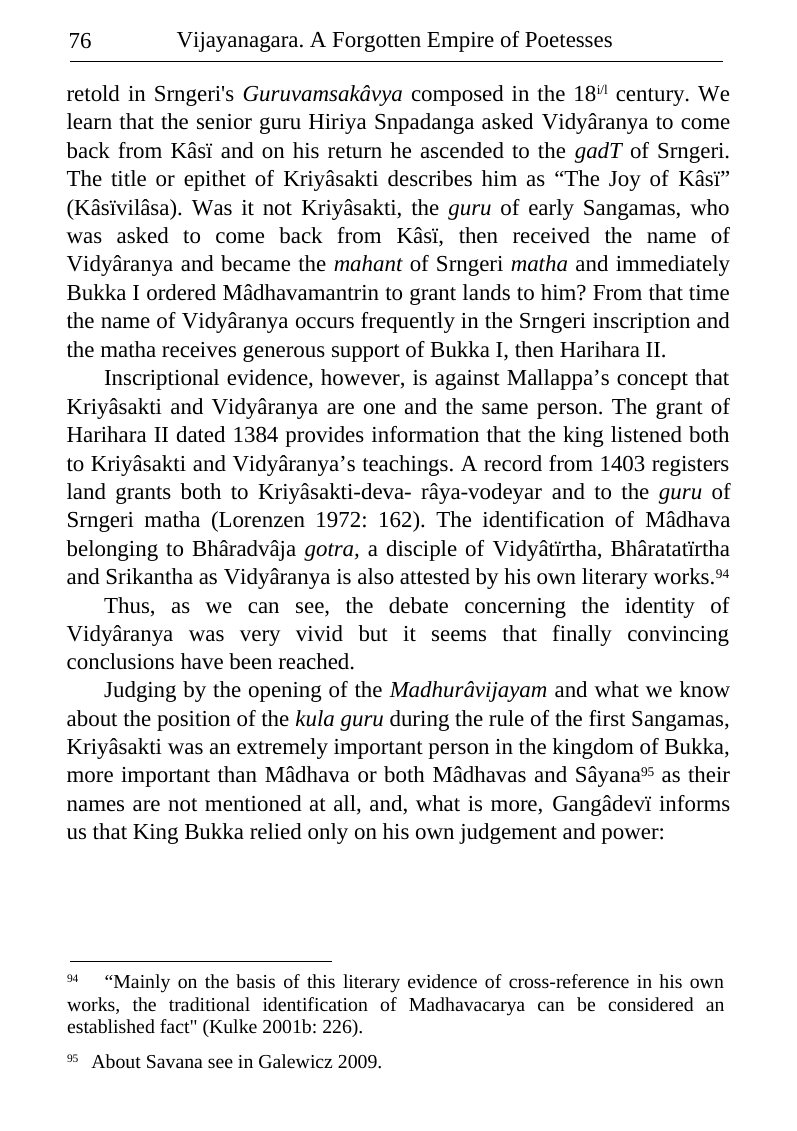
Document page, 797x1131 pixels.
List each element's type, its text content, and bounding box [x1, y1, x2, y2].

text Inscriptional evidence, however, is against Mallappa’s concept that Kriyâsakti and Vidyâranya are one and the same person. The grant of Harihara II dated 1384 provides information that the king listened both to Kriyâsakti and Vidyâranya’s teachings. A record from 1403 registers land grants both to Kriyâsakti-deva- râya-vodeyar and to the guru of Srngeri matha (Lorenzen 1972: 162). The identification of Mâdhava belonging to Bhâradvâja gotra, a disciple of Vidyâtïrtha, Bhâratatïrtha and Srikantha as Vidyâranya is also attested by his own literary works.94 [66, 364, 730, 590]
text Thus, as we can see, the debate concerning the identity of Vidyâranya was very vivid but it seems that finally convincing conclusions have been reached. [66, 592, 730, 674]
text 76 [68, 27, 103, 53]
text retold in Srngeri's Guruvamsakâvya composed in the 18i/l century. We learn that the senior guru Hiriya Snpadanga asked Vidyâranya to come back from Kâsï and on his return he ascended to the gadT of Srngeri. The title or epithet of Kriyâsakti describes him as “The Joy of Kâsï” (Kâsïvilâsa). Was it not Kriyâsakti, the guru of early Sangamas, who was asked to come back from Kâsï, then received the name of Vidyâranya and became the mahant of Srngeri matha and immediately Bukka I ordered Mâdhavamantrin to grant lands to him? From that time the name of Vidyâranya occurs frequently in the Srngeri inscription and the matha receives generous support of Bukka I, then Harihara II. [66, 80, 730, 362]
text Judging by the opening of the Madhurâvijayam and what we know about the position of the kula guru during the rule of the first Sangamas, Kriyâsakti was an extremely important person in the kingdom of Bukka, more important than Mâdhava or both Mâdhavas and Sâyana95 as their names are not mentioned at all, and, what is more, Gangâdevï informs us that King Bukka relied only on his own judgement and power: [66, 676, 730, 845]
text Vijayanagara. A Forgotten Empire of Poetesses [176, 26, 618, 53]
text 94 “Mainly on the basis of this literary evidence of cross-reference in his own works, the traditional identification of Madhavacarya can be considered an established fact" (Kulke 2001b: 226). [67, 970, 725, 1038]
text 95 About Savana see in Galewicz 2009. [67, 1050, 725, 1073]
